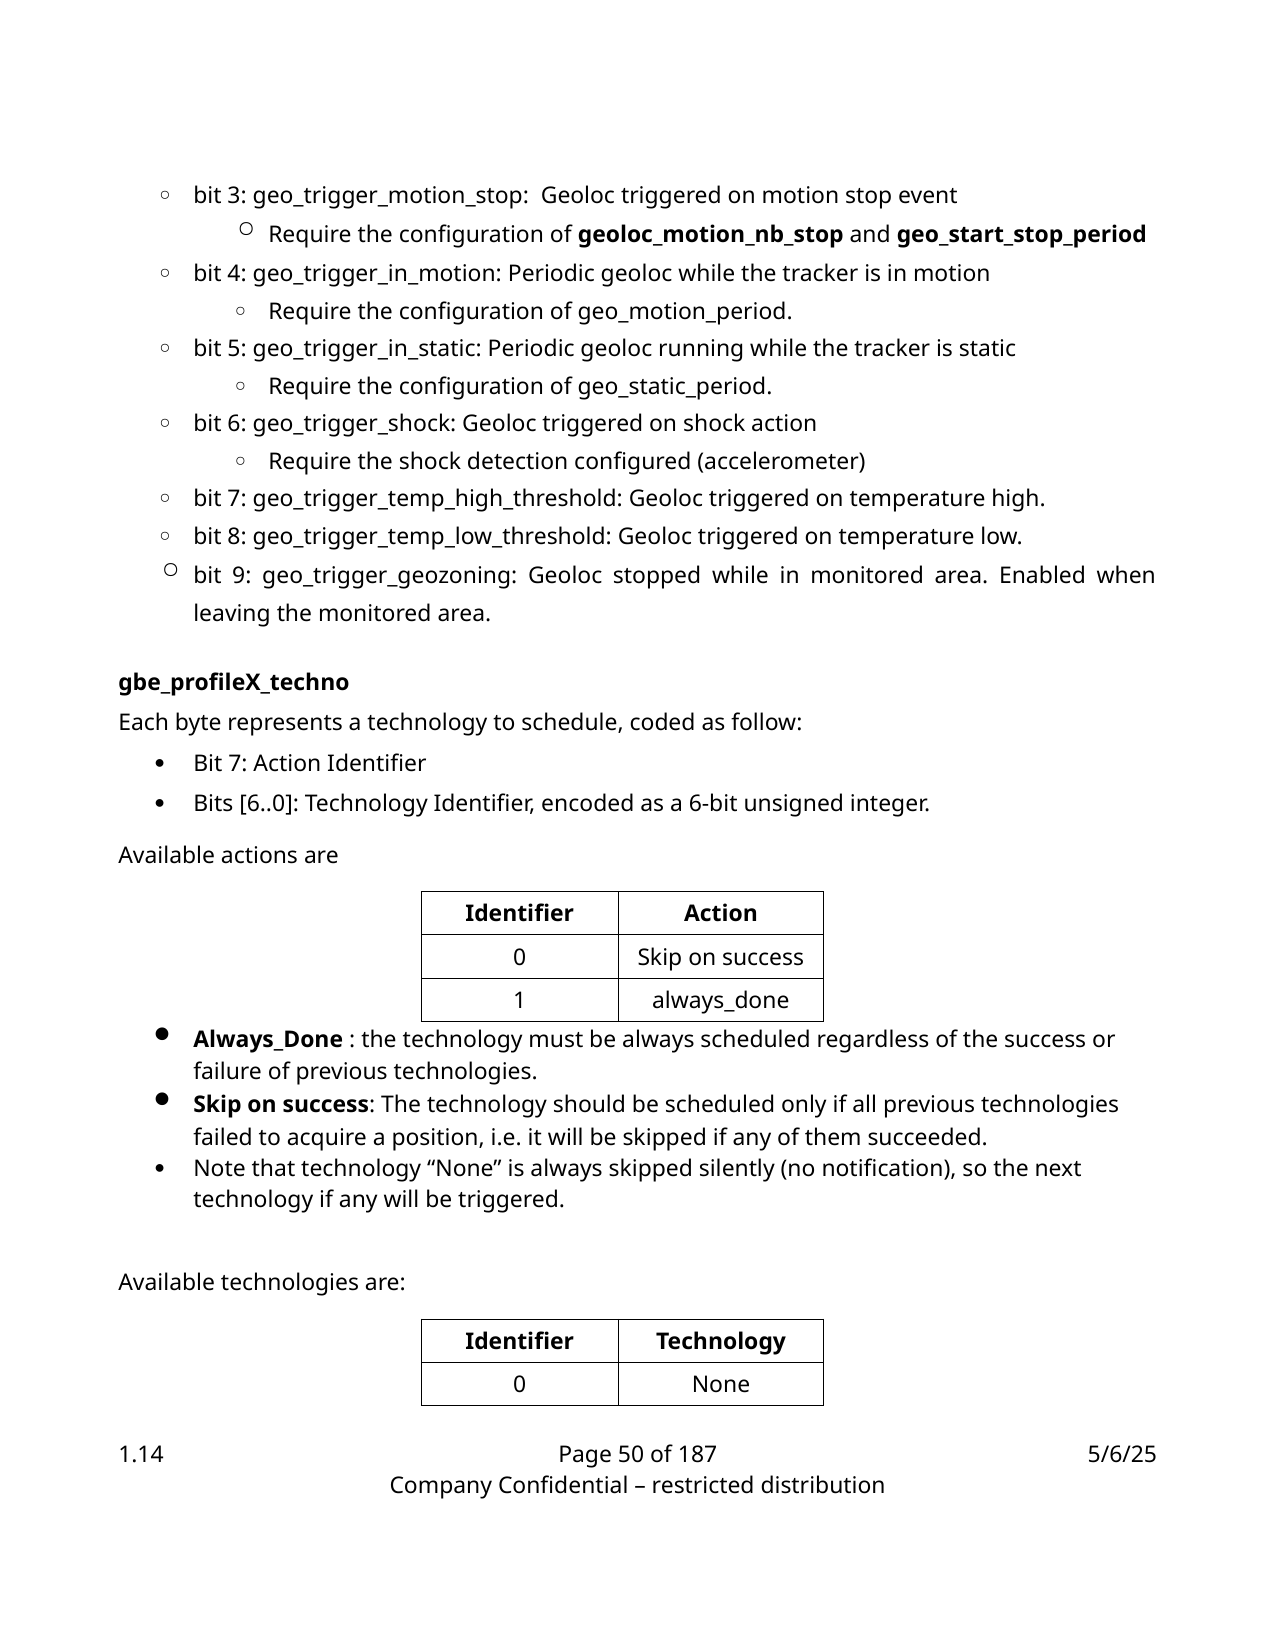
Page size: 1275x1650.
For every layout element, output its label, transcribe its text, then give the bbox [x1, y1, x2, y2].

list Require the shock detection configured (accelerometer) [231, 444, 1157, 476]
list Always_Done : the technology must be always scheduled regardless of the success or failure of previous technologies. [156, 1021, 1157, 1086]
table_header Technology [619, 1320, 823, 1362]
table_cell Skip on success [619, 935, 823, 977]
list bit 9: geo_trigger_geozoning: Geoloc stopped while in monitored area. Enabled when leaving the monitored area. [156, 557, 1157, 629]
text Available actions are [118, 839, 1157, 870]
list bit 8: geo_trigger_temp_low_threshold: Geoloc triggered on temperature low. [156, 519, 1157, 551]
list Require the configuration of geo_motion_period. [231, 294, 1157, 326]
table_cell 0 [422, 935, 618, 977]
table_header Identifier [422, 1320, 618, 1362]
text Each byte represents a technology to schedule, coded as follow: [118, 706, 1157, 738]
list bit 4: geo_trigger_in_motion: Periodic geoloc while the tracker is in motion [156, 257, 1157, 288]
table_header Action [619, 892, 823, 934]
list bit 7: geo_trigger_temp_high_threshold: Geoloc triggered on temperature high. [156, 482, 1157, 513]
table_cell always_done [619, 979, 823, 1021]
list Bits [6..0]: Technology Identifier, encoded as a 6-bit unsigned integer. [156, 787, 1157, 818]
text gbe_profileX_techno [118, 666, 1157, 697]
list Bit 7: Action Identifier [156, 747, 1157, 778]
list Require the configuration of geo_static_period. [231, 369, 1157, 401]
text Available technologies are: [118, 1266, 1157, 1298]
list Skip on success: The technology should be scheduled only if all previous technologies failed to acquire a position, i.e. it will be skipped if any of them succeeded. [156, 1086, 1157, 1152]
table_cell 1 [422, 979, 618, 1021]
list Note that technology “None” is always skipped silently (no notification), so the next technology if any will be triggered. [156, 1152, 1157, 1214]
list bit 6: geo_trigger_shock: Geoloc triggered on shock action [156, 407, 1157, 438]
list bit 3: geo_trigger_motion_stop: Geoloc triggered on motion stop event [156, 179, 1157, 210]
list Require the configuration of geoloc_motion_nb_stop and geo_start_stop_period [231, 216, 1157, 250]
table_cell None [619, 1363, 823, 1405]
list bit 5: geo_trigger_in_static: Periodic geoloc running while the tracker is static [156, 332, 1157, 363]
table_cell 0 [422, 1363, 618, 1405]
table_header Identifier [422, 892, 618, 934]
